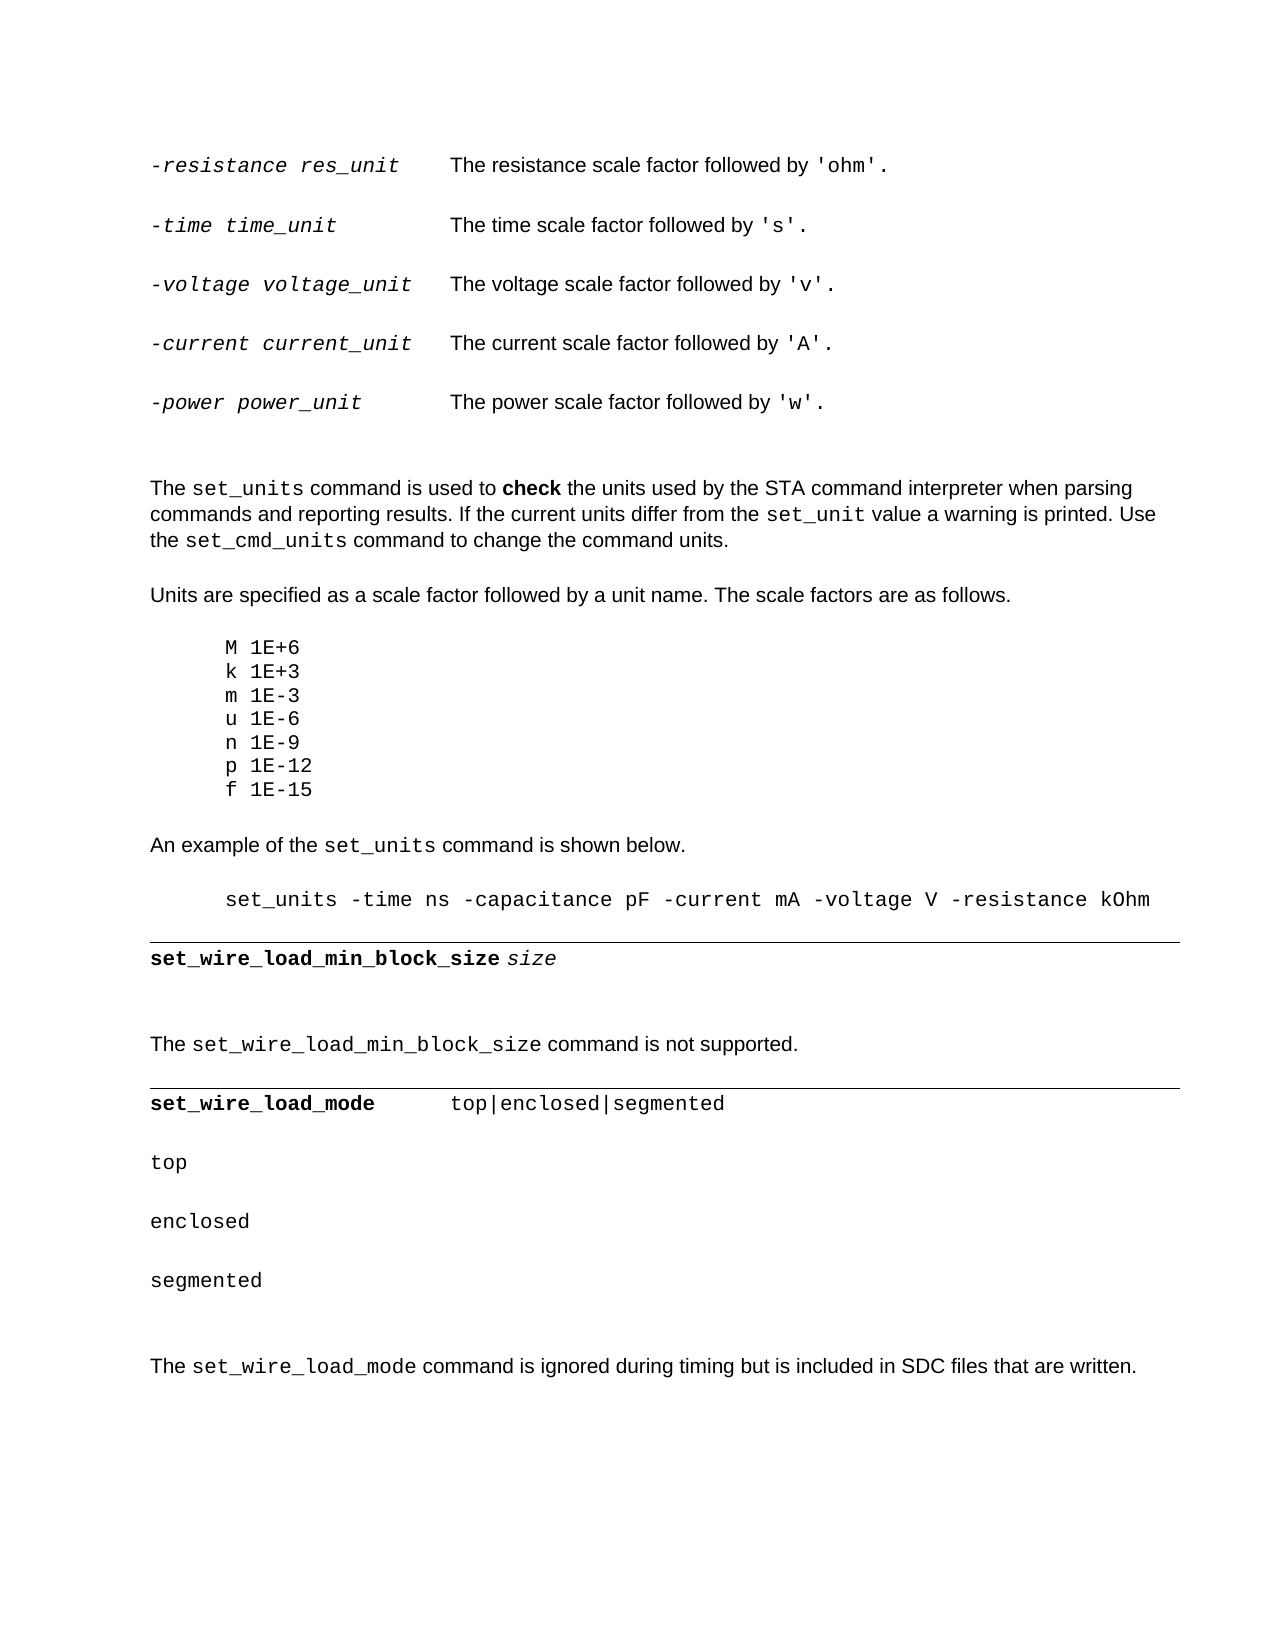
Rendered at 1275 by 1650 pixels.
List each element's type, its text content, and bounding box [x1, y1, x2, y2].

table_cell -time time_unit [150, 209, 450, 268]
table_cell [450, 1206, 1180, 1265]
table_cell enclosed [150, 1206, 450, 1265]
table_cell -voltage voltage_unit [150, 268, 450, 327]
table_header set_wire_load_min_block_size [150, 943, 507, 1002]
table_cell The power scale factor followed by 'w'. [450, 387, 1180, 446]
table_cell -current current_unit [150, 328, 450, 387]
table_cell The resistance scale factor followed by 'ohm'. [450, 150, 1180, 209]
table_cell The current scale factor followed by 'A'. [450, 328, 1180, 387]
text The set_wire_load_mode command is ignored during timing but is included in SDC files that are written. [150, 1354, 1180, 1380]
table_cell segmented [150, 1265, 450, 1324]
text M 1E+6 k 1E+3 m 1E-3 u 1E-6 n 1E-9 p 1E-12 f 1E-15 [225, 637, 1180, 803]
text An example of the set_units command is shown below. [150, 833, 1180, 859]
table_cell -resistance res_unit [150, 150, 450, 209]
table_header size [507, 943, 1180, 1002]
table_header set_wire_load_mode [150, 1089, 450, 1147]
table_cell [450, 1147, 1180, 1206]
table_cell [450, 1265, 1180, 1324]
text set_units -time ns -capacitance pF -current mA -voltage V -resistance kOhm [150, 889, 1180, 912]
table_cell top [150, 1147, 450, 1206]
table_cell The time scale factor followed by 's'. [450, 209, 1180, 268]
text Units are specified as a scale factor followed by a unit name. The scale factors are as follows. [150, 583, 1180, 607]
text The set_units command is used to check the units used by the STA command interpreter when parsing commands and reporting results. If the current units differ from the set_unit value a warning is printed. Use the set_cmd_units command to change the command units. [150, 476, 1180, 553]
table_header top|enclosed|segmented [450, 1089, 1180, 1147]
table_cell -power power_unit [150, 387, 450, 446]
table_cell The voltage scale factor followed by 'v'. [450, 268, 1180, 327]
text The set_wire_load_min_block_size command is not supported. [150, 1032, 1180, 1057]
